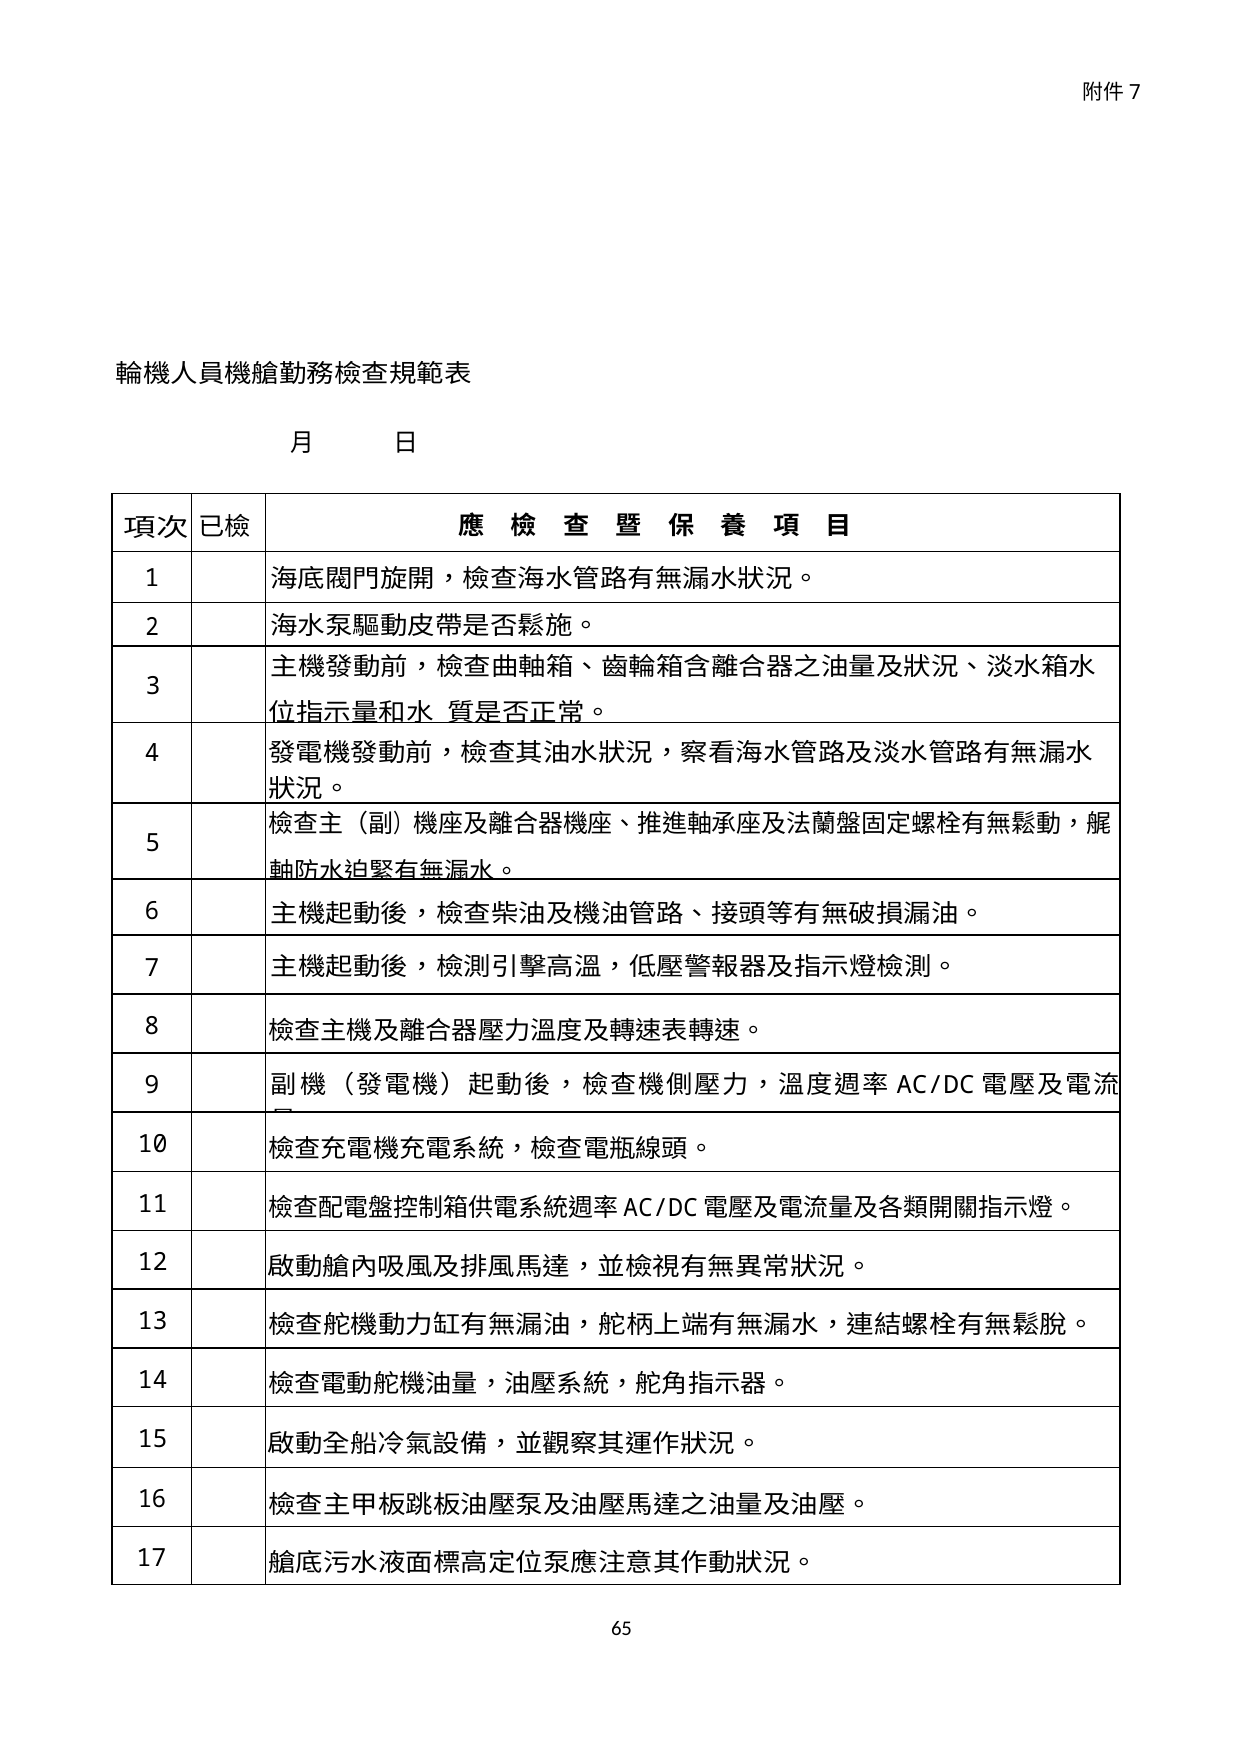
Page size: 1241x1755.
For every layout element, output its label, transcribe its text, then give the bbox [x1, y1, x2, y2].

table_cell [192, 936, 265, 993]
table_cell 檢查主機及離合器壓力溫度及轉速表轉速。 [266, 995, 1119, 1052]
table_cell 主機起動後，檢測引擊高溫，低壓警報器及指示燈檢測。 [266, 936, 1119, 993]
table_cell 10 [113, 1113, 191, 1171]
table_cell 檢查配電盤控制箱供電系統週率AC/DC電壓及電流量及各類開關指示燈。 [266, 1172, 1119, 1230]
table_cell 17 [113, 1527, 191, 1584]
table_cell 檢查主（副）機座及離合器機座、推進軸承座及法蘭盤固定螺栓有無鬆動，艉軸防水迫緊有無漏水。 [266, 804, 1119, 878]
table_cell 13 [113, 1290, 191, 1347]
table_cell 16 [113, 1468, 191, 1526]
table_cell 3 [113, 647, 191, 721]
text 輪機人員機艙勤務檢查規範表 [115, 354, 1141, 390]
table_cell 檢查主甲板跳板油壓泵及油壓馬達之油量及油壓。 [266, 1468, 1119, 1526]
table_cell [192, 1527, 265, 1584]
table_cell 副機（發電機）起動後，檢查機側壓力，溫度週率AC/DC電壓及電流量。 [266, 1054, 1119, 1111]
table_cell [192, 804, 265, 878]
table_cell 啟動艙內吸風及排風馬達，並檢視有無異常狀況。 [266, 1231, 1119, 1288]
table_cell 檢查舵機動力缸有無漏油，舵柄上端有無漏水，連結螺栓有無鬆脫。 [266, 1290, 1119, 1347]
table_header 應 檢 查 暨 保 養 項 目 [266, 494, 1119, 551]
table_cell [192, 1054, 265, 1111]
table_cell 檢查電動舵機油量，油壓系統，舵角指示器。 [266, 1349, 1119, 1406]
table_cell [192, 1231, 265, 1288]
table_cell 主機發動前，檢查曲軸箱、齒輪箱含離合器之油量及狀況、淡水箱水位指示量和水 質是否正常。 [266, 647, 1119, 721]
table_cell [192, 1349, 265, 1406]
table_cell 5 [113, 804, 191, 878]
table_cell 14 [113, 1349, 191, 1406]
table_header 項次 [113, 494, 191, 551]
table_cell [192, 647, 265, 721]
table_cell 15 [113, 1407, 191, 1467]
table_cell [192, 552, 265, 601]
table_cell [192, 1407, 265, 1467]
table_cell 4 [113, 723, 191, 802]
table_cell 7 [113, 936, 191, 993]
table_cell [192, 603, 265, 645]
text 月 日 [290, 425, 1141, 459]
table_cell [192, 880, 265, 934]
table_cell 艙底污水液面標高定位泵應注意其作動狀況。 [266, 1527, 1119, 1584]
table_cell [192, 995, 265, 1052]
table_cell [192, 723, 265, 802]
table_cell [192, 1290, 265, 1347]
table_cell 檢查充電機充電系統，檢查電瓶線頭。 [266, 1113, 1119, 1171]
table_cell 主機起動後，檢查柴油及機油管路、接頭等有無破損漏油。 [266, 880, 1119, 934]
table_cell 啟動全船冷氣設備，並觀察其運作狀況。 [266, 1407, 1119, 1467]
table_cell 海底閥門旋開，檢查海水管路有無漏水狀況。 [266, 552, 1119, 601]
table_cell 9 [113, 1054, 191, 1111]
table_cell 1 [113, 552, 191, 601]
table_cell 6 [113, 880, 191, 934]
table_cell [192, 1113, 265, 1171]
table_cell 發電機發動前，檢查其油水狀況，察看海水管路及淡水管路有無漏水狀況。 [266, 723, 1119, 802]
table_cell 海水泵驅動皮帶是否鬆施。 [266, 603, 1119, 645]
table_cell 8 [113, 995, 191, 1052]
table_cell 2 [113, 603, 191, 645]
table_cell [192, 1468, 265, 1526]
table_cell 11 [113, 1172, 191, 1230]
table_cell [192, 1172, 265, 1230]
table_cell 12 [113, 1231, 191, 1288]
table_header 已檢 [192, 494, 265, 551]
